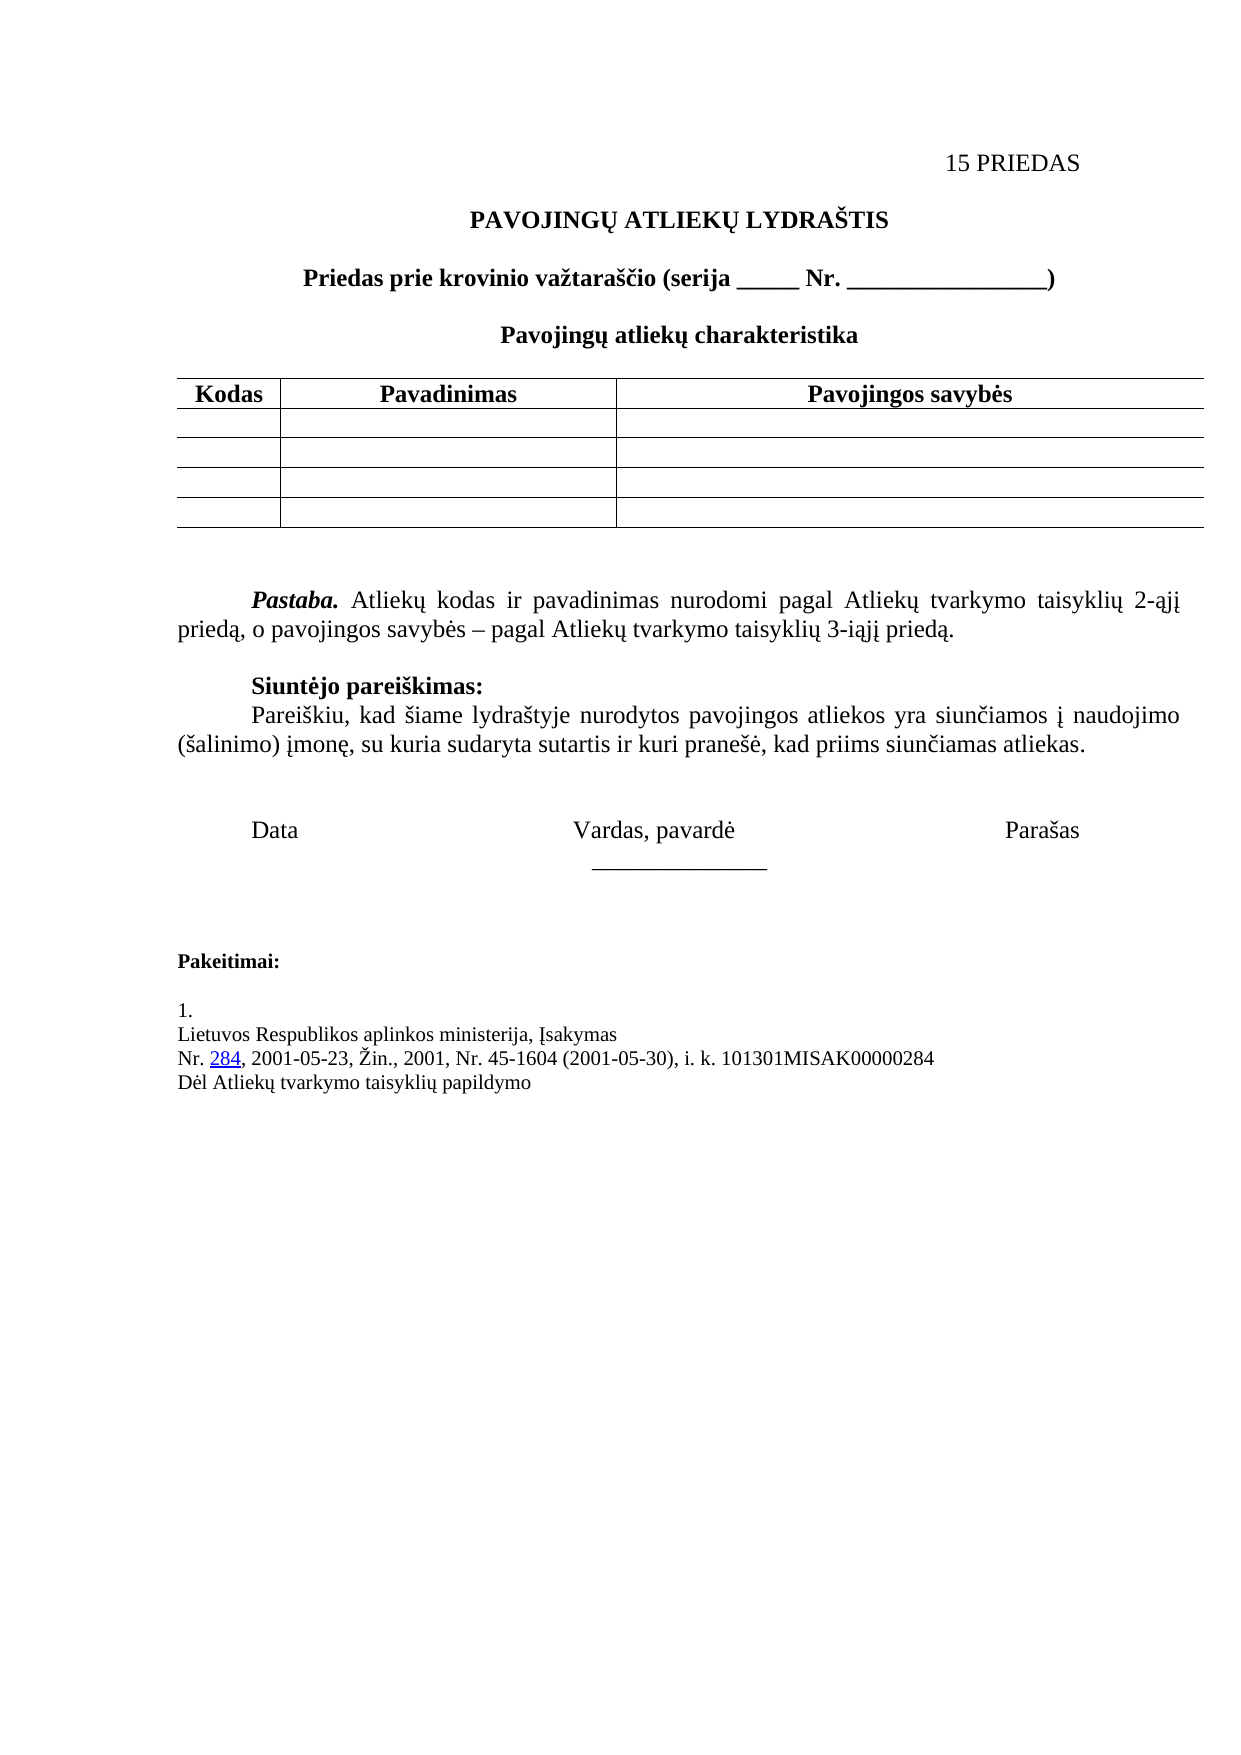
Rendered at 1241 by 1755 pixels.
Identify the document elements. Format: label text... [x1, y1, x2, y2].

table_cell [281, 498, 616, 527]
table_cell [617, 438, 1204, 467]
text Pakeitimai: [177, 949, 1181, 973]
table_cell [281, 438, 616, 467]
table_cell [281, 468, 616, 497]
text 15 PRIEDAS [177, 148, 1181, 176]
text Siuntėjo pareiškimas: [177, 671, 1181, 700]
table_cell [617, 468, 1204, 497]
text ______________ [177, 844, 1181, 873]
table_cell [281, 409, 616, 437]
text Lietuvos Respublikos aplinkos ministerija, Įsakymas [177, 1022, 1181, 1046]
text Pavojingų atliekų charakteristika [177, 320, 1181, 349]
text Pareiškiu, kad šiame lydraštyje nurodytos pavojingos atliekos yra siunčiamos į naudojimo (šalinimo) įmonę, su kuria sudaryta sutartis ir kuri pranešė, kad priims siunčiamas atliekas. [177, 700, 1181, 758]
text Dėl Atliekų tvarkymo taisyklių papildymo [177, 1070, 1181, 1094]
table_cell [177, 468, 280, 497]
text 1. [177, 998, 1181, 1022]
table_cell [177, 409, 280, 437]
table_header Pavadinimas [281, 379, 616, 407]
table_cell [177, 498, 280, 527]
table_cell [617, 409, 1204, 437]
table_header Kodas [177, 379, 280, 407]
table_header Pavojingos savybės [617, 379, 1204, 407]
text Nr. 284, 2001-05-23, Žin., 2001, Nr. 45-1604 (2001-05-30), i. k. 101301MISAK00000284 [177, 1046, 1181, 1070]
text PAVOJINGŲ ATLIEKŲ LYDRAŠTIS [177, 205, 1181, 234]
text Data Vardas, pavardė Parašas [177, 815, 1181, 844]
text Pastaba. Atliekų kodas ir pavadinimas nurodomi pagal Atliekų tvarkymo taisyklių 2-ąjį priedą, o pavojingos savybės – pagal Atliekų tvarkymo taisyklių 3-iąjį priedą. [177, 585, 1181, 643]
text Priedas prie krovinio važtaraščio (serija _____ Nr. ________________) [177, 263, 1181, 291]
table_cell [177, 438, 280, 467]
table_cell [617, 498, 1204, 527]
